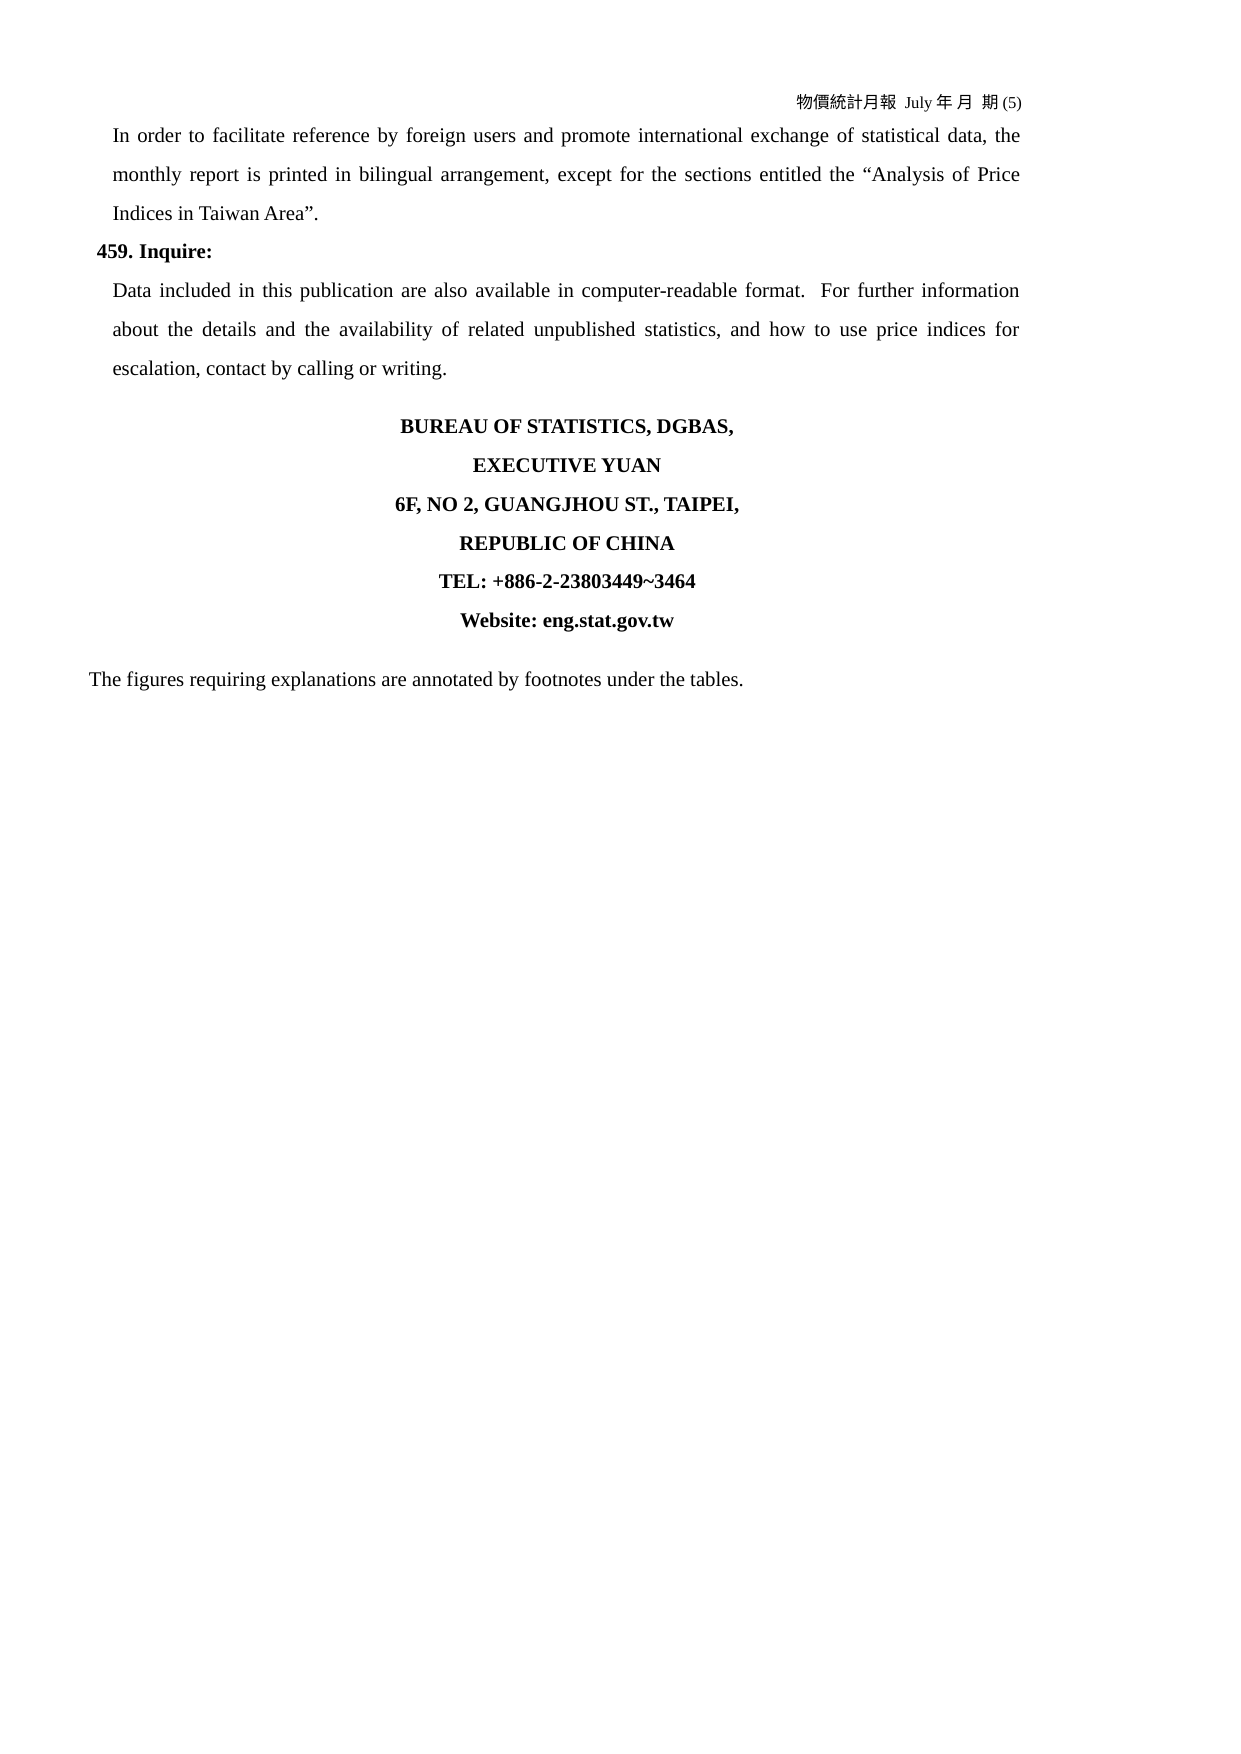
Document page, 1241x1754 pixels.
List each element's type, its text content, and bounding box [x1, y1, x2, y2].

text BUREAU OF STATISTICS, DGBAS, [112, 407, 1022, 446]
text EXECUTIVE YUAN [112, 446, 1022, 485]
text The figures requiring explanations are annotated by footnotes under the tables. [89, 660, 1022, 698]
text In order to facilitate reference by foreign users and promote international exchange of statistical data, the monthly report is printed in bilingual arrangement, except for the sections entitled the “Analysis of Price Indices in Taiwan Area”. [112, 116, 1022, 232]
text Website: eng.stat.gov.tw [112, 601, 1022, 640]
text Data included in this publication are also available in computer-readable format. For further information about the details and the availability of related unpublished statistics, and how to use price indices for escalation, contact by calling or writing. [112, 271, 1022, 388]
text TEL: +886-2-23803449~3464 [112, 563, 1022, 601]
text 6F, NO 2, GUANGJHOU ST., TAIPEI, [112, 485, 1022, 524]
text REPUBLIC OF CHINA [112, 524, 1022, 563]
list Inquire: [97, 232, 1022, 271]
